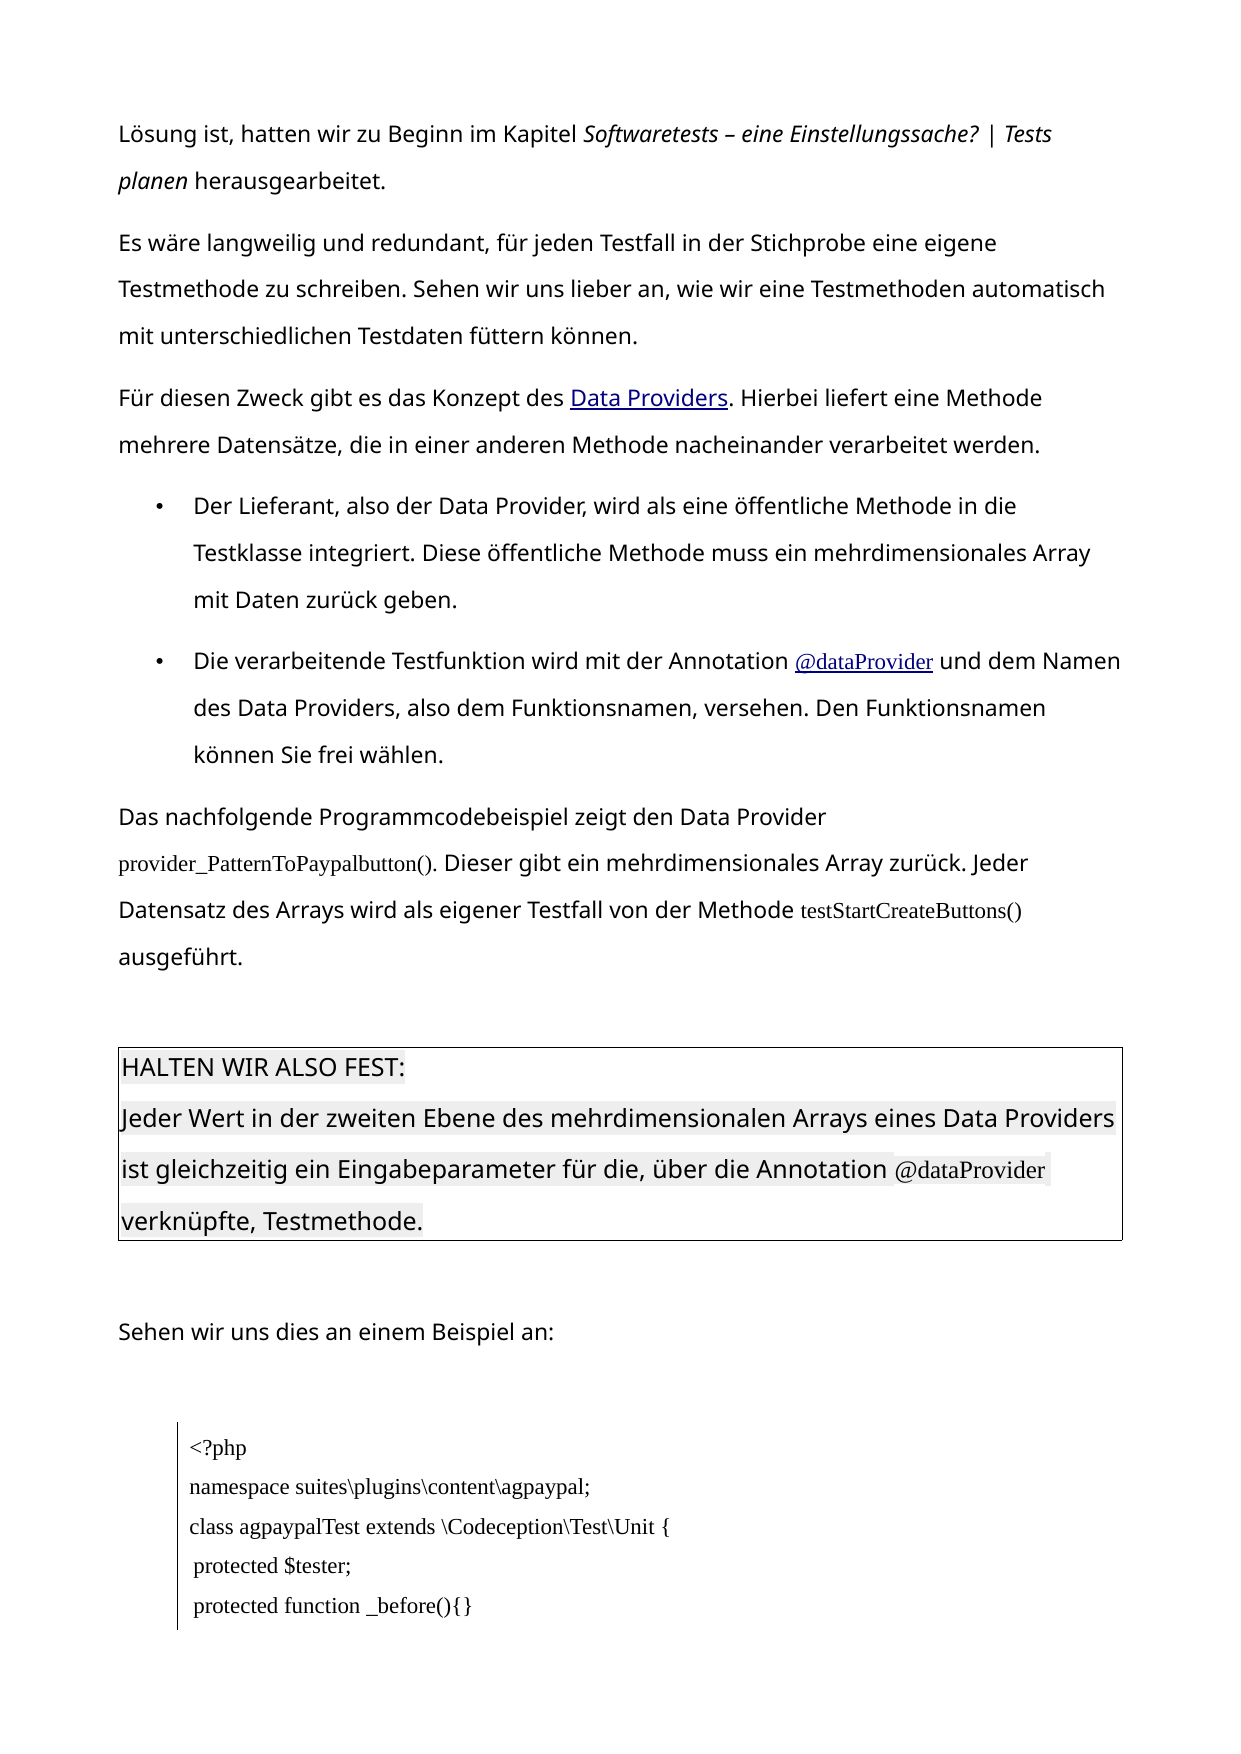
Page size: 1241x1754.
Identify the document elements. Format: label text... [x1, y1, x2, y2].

text Für diesen Zweck gibt es das Konzept des Data Providers. Hierbei liefert eine Methode mehrere Datensätze, die in einer anderen Methode nacheinander verarbeitet werden. [118, 382, 1122, 460]
text Lösung ist, hatten wir zu Beginn im Kapitel Softwaretests – eine Einstellungssache? | Tests planen herausgearbeitet. [118, 118, 1122, 196]
list Die verarbeitende Testfunktion wird mit der Annotation @dataProvider und dem Namen des Data Providers, also dem Funktionsnamen, versehen. Den Funktionsnamen können Sie frei wählen. [156, 645, 1122, 770]
list Der Lieferant, also der Data Provider, wird als eine öffentliche Methode in die Testklasse integriert. Diese öffentliche Methode muss ein mehrdimensionales Array mit Daten zurück geben. [156, 490, 1122, 615]
text HALTEN WIR ALSO FEST: Jeder Wert in der zweiten Ebene des mehrdimensionalen Arrays eines Data Providers ist gleichzeitig ein Eingabeparameter für die, über die Annotation @dataProvider verknüpfte, Testmethode. [119, 1048, 1122, 1240]
text Es wäre langweilig und redundant, für jeden Testfall in der Stichprobe eine eigene Testmethode zu schreiben. Sehen wir uns lieber an, wie wir eine Testmethoden automatisch mit unterschiedlichen Testdaten füttern können. [118, 226, 1122, 351]
text Sehen wir uns dies an einem Beispiel an: [118, 1316, 1122, 1347]
text Das nachfolgende Programmcodebeispiel zeigt den Data Provider provider_PatternToPaypalbutton(). Dieser gibt ein mehrdimensionales Array zurück. Jeder Datensatz des Arrays wird als eigener Testfall von der Methode testStartCreateButtons() ausgeführt. [118, 800, 1122, 972]
text <?php namespace suites\plugins\content\agpaypal; class agpaypalTest extends \Codeception\Test\Unit { protected $tester; protected function _before(){} [178, 1422, 1122, 1630]
